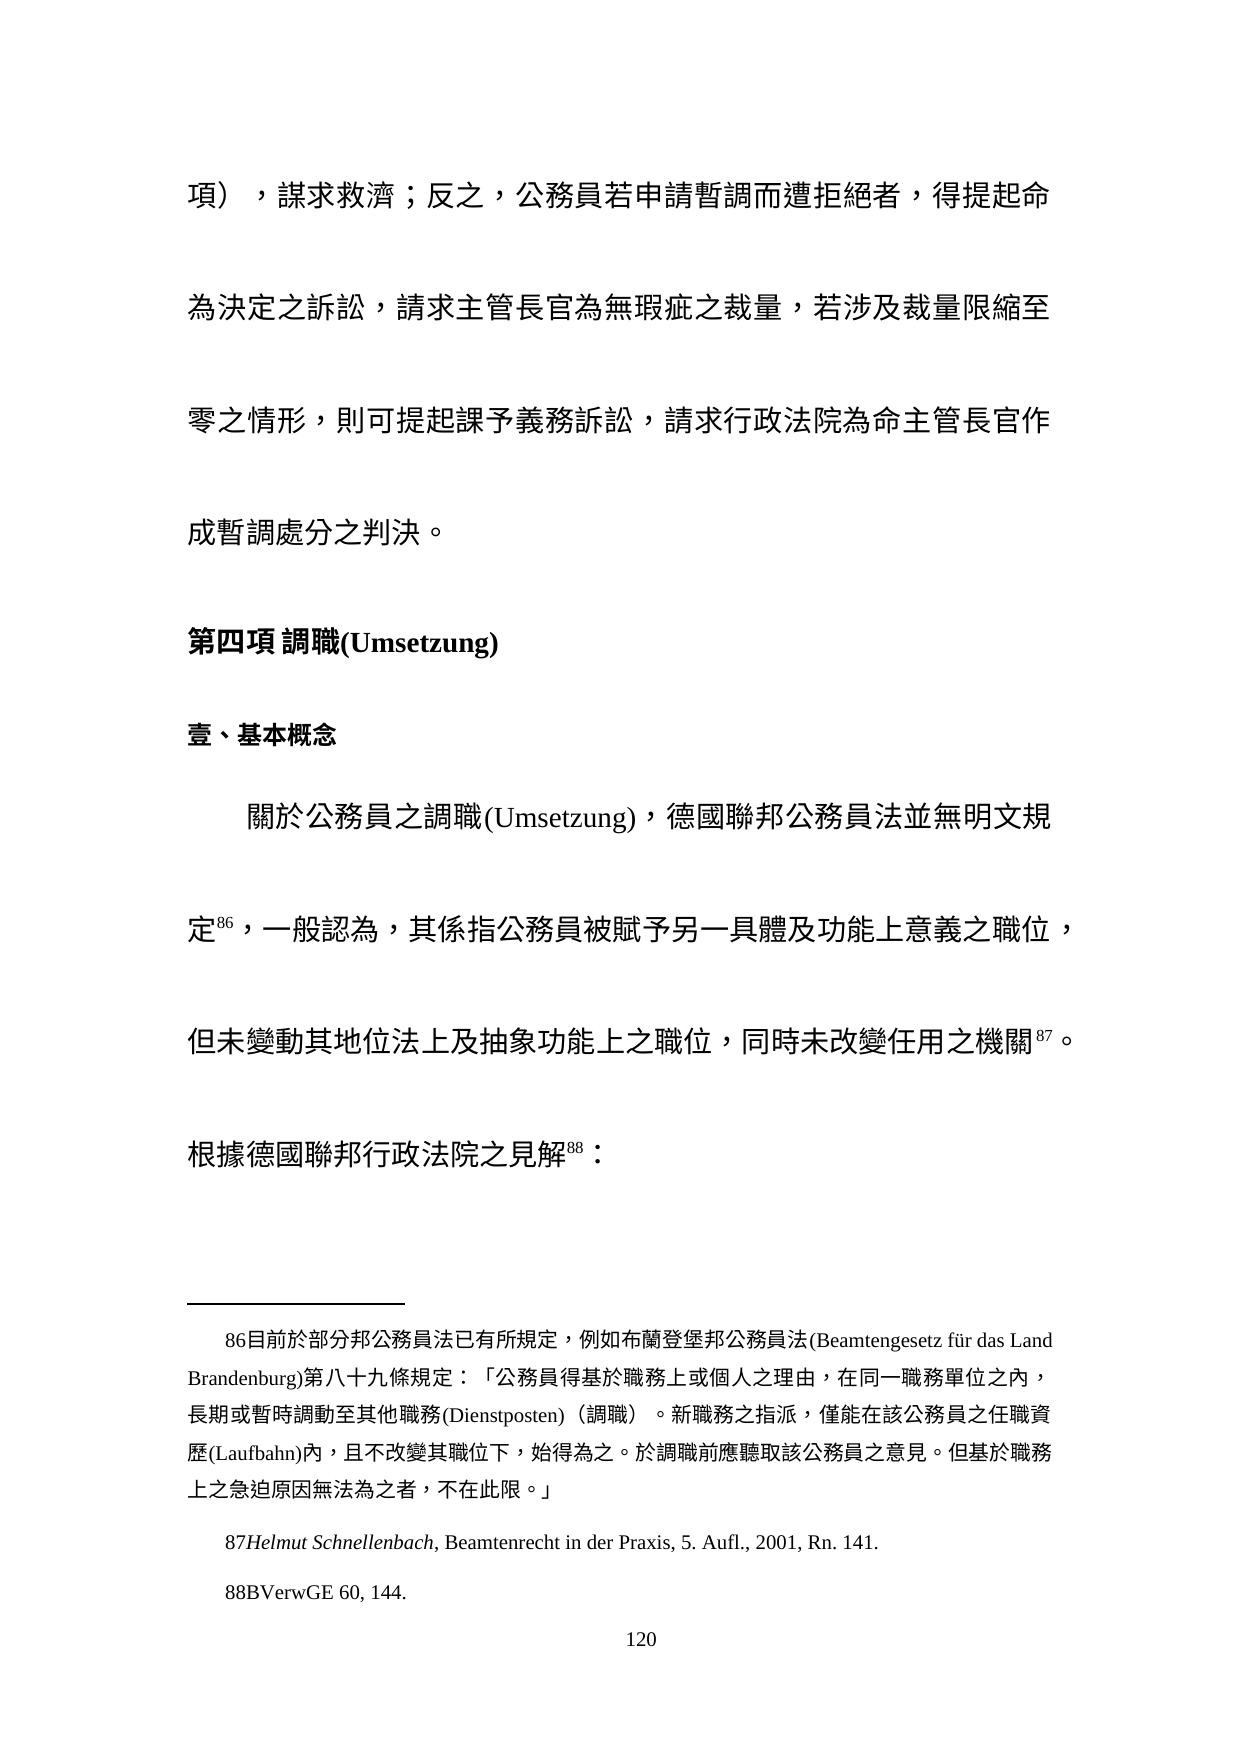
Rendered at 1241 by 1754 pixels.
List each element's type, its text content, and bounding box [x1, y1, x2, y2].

text 目前於部分邦公務員法已有所規定，例如布蘭登堡邦公務員法(Beamtengesetz für das Land Brandenburg)第八十九條規定：「公務員得基於職務上或個人之理由，在同一職務單位之內，長期或暫時調動至其他職務(Dienstposten)（調職）。新職務之指派，僅能在該公務員之任職資歷(Laufbahn)內，且不改變其職位下，始得為之。於調職前應聽取該公務員之意見。但基於職務上之急迫原因無法為之者，不在此限。」 [187, 1316, 1053, 1504]
text BVerwGE 60, 144. [187, 1566, 1053, 1604]
text 關於公務員之調職(Umsetzung)，德國聯邦公務員法並無明文規定，一般認為，其係指公務員被賦予另一具體及功能上意義之職位，但未變動其地位法上及抽象功能上之職位，同時未改變任用之機關。根據德國聯邦行政法院之見解： [187, 771, 1053, 1184]
text 項），謀求救濟；反之，公務員若申請暫調而遭拒絕者，得提起命為決定之訴訟，請求主管長官為無瑕疵之裁量，若涉及裁量限縮至零之情形，則可提起課予義務訴訟，請求行政法院為命主管長官作成暫調處分之判決。 [187, 150, 1053, 562]
subtitle 壹、基本概念 [187, 709, 1053, 746]
subtitle 第四項 調職(Umsetzung) [187, 596, 1053, 671]
text Helmut Schnellenbach, Beamtenrecht in der Praxis, 5. Aufl., 2001, Rn. 141. [187, 1516, 1053, 1554]
